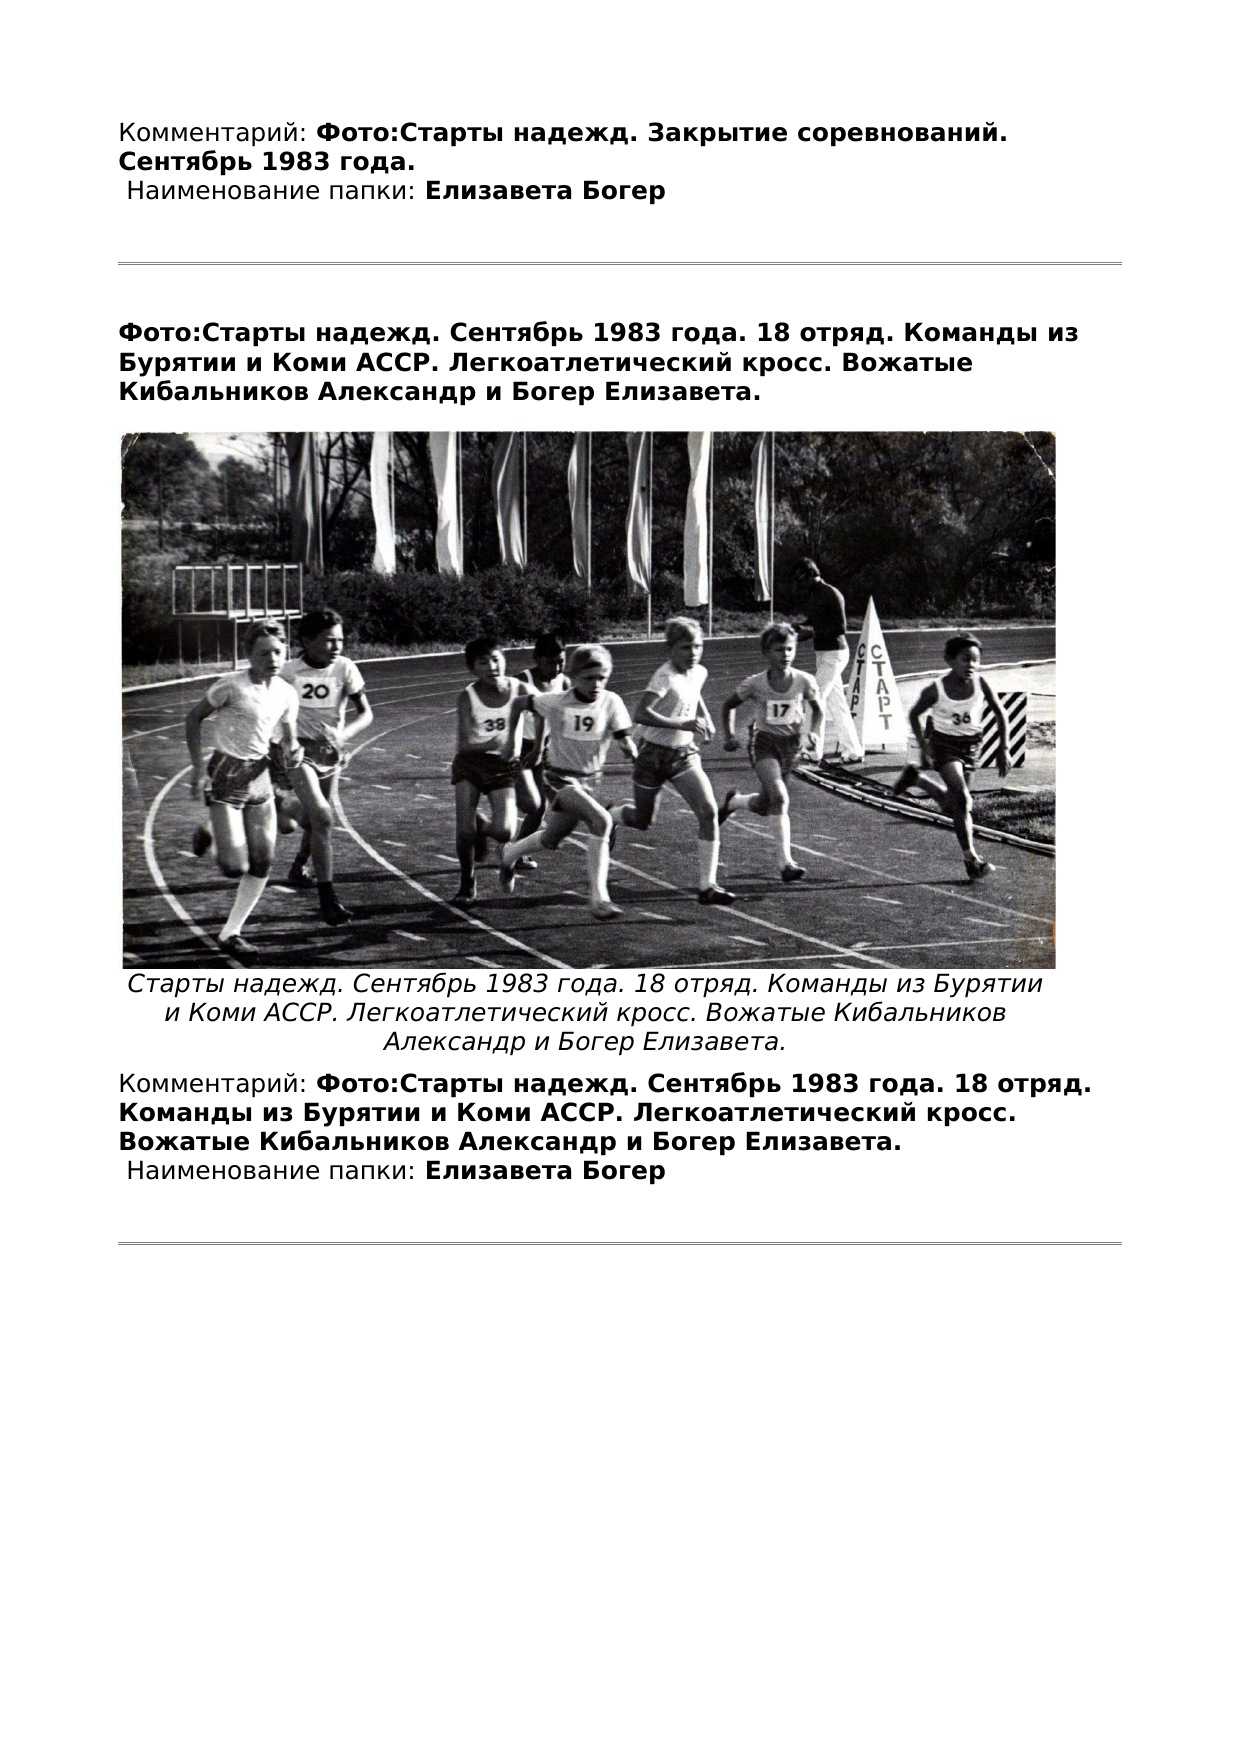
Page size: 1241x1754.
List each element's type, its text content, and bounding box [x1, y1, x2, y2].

text Комментарий: Фото:Старты надежд. Закрытие соревнований. Сентябрь 1983 года. Наименование папки: Елизавета Богер [118, 118, 1122, 235]
picture [118, 431, 1056, 969]
text Комментарий: Фото:Старты надежд. Сентябрь 1983 года. 18 отряд. Команды из Бурятии и Коми АССР. Легкоатлетический кросс. Вожатые Кибальников Александр и Богер Елизавета. Наименование папки: Елизавета Богер [118, 1069, 1122, 1215]
subtitle Фото:Старты надежд. Сентябрь 1983 года. 18 отряд. Команды из Бурятии и Коми АССР. Легкоатлетический кросс. Вожатые Кибальников Александр и Богер Елизавета. [118, 319, 1122, 406]
text Старты надежд. Сентябрь 1983 года. 18 отряд. Команды из Бурятии и Коми АССР. Легкоатлетический кросс. Вожатые Кибальников Александр и Богер Елизавета. [118, 969, 1056, 1057]
